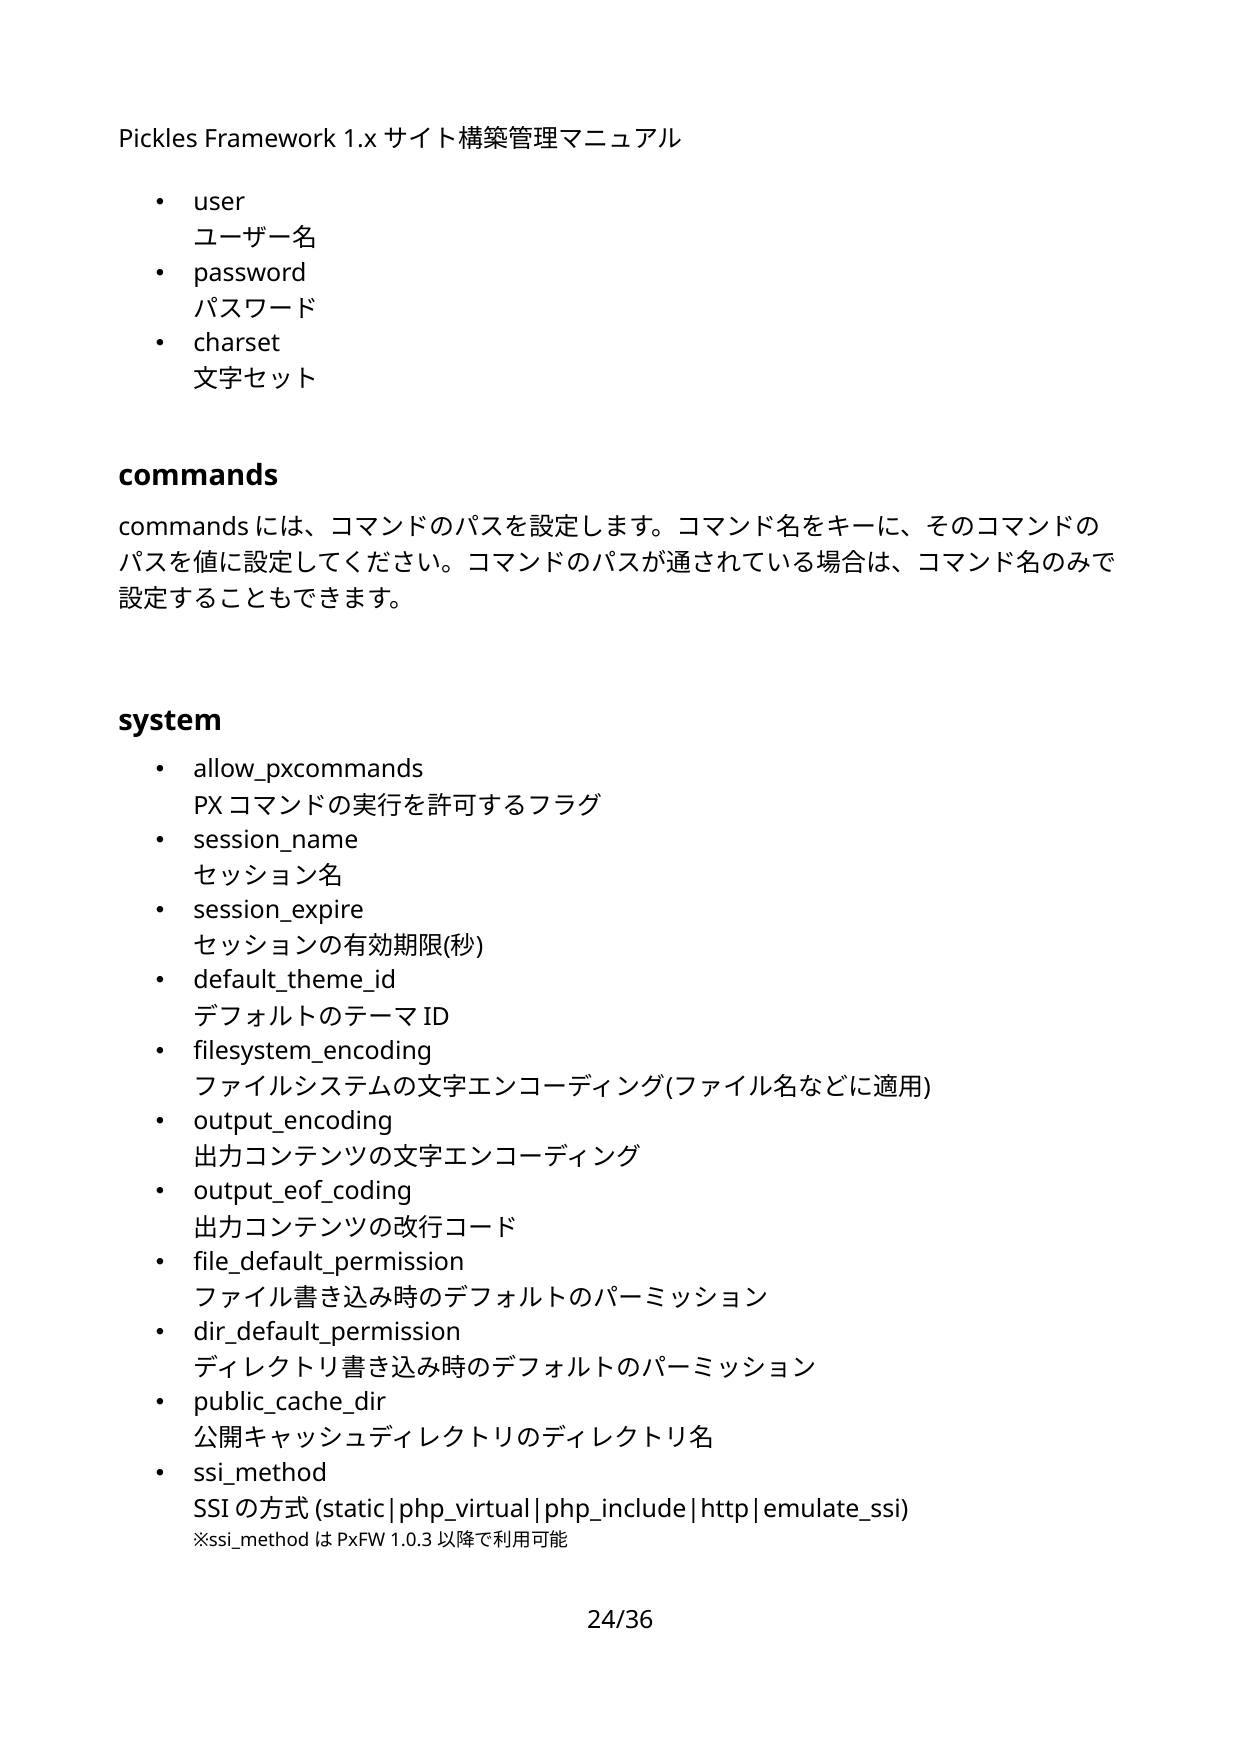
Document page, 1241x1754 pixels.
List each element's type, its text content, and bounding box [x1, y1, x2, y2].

list dir_default_permission ディレクトリ書き込み時のデフォルトのパーミッション [156, 1313, 1122, 1384]
subtitle commands [118, 454, 1122, 493]
text commandsには、コマンドのパスを設定します。コマンド名をキーに、そのコマンドのパスを値に設定してください。コマンドのパスが通されている場合は、コマンド名のみで設定することもできます。 [118, 506, 1122, 615]
list allow_pxcommands PXコマンドの実行を許可するフラグ [156, 751, 1122, 821]
list session_expire セッションの有効期限(秒) [156, 892, 1122, 962]
list user ユーザー名 [156, 184, 1122, 254]
list filesystem_encoding ファイルシステムの文字エンコーディング(ファイル名などに適用) [156, 1032, 1122, 1103]
list default_theme_id デフォルトのテーマID [156, 962, 1122, 1032]
list file_default_permission ファイル書き込み時のデフォルトのパーミッション [156, 1243, 1122, 1313]
list output_eof_coding 出力コンテンツの改行コード [156, 1173, 1122, 1243]
list session_name セッション名 [156, 821, 1122, 892]
list public_cache_dir 公開キャッシュディレクトリのディレクトリ名 [156, 1384, 1122, 1454]
subtitle system [118, 699, 1122, 738]
list output_encoding 出力コンテンツの文字エンコーディング [156, 1103, 1122, 1173]
list password パスワード [156, 254, 1122, 324]
list charset 文字セット [156, 324, 1122, 395]
list ssi_method SSIの方式 (static|php_virtual|php_include|http|emulate_ssi) ※ssi_method はPxFW 1.0.3 以降で利用可能 [156, 1454, 1122, 1552]
